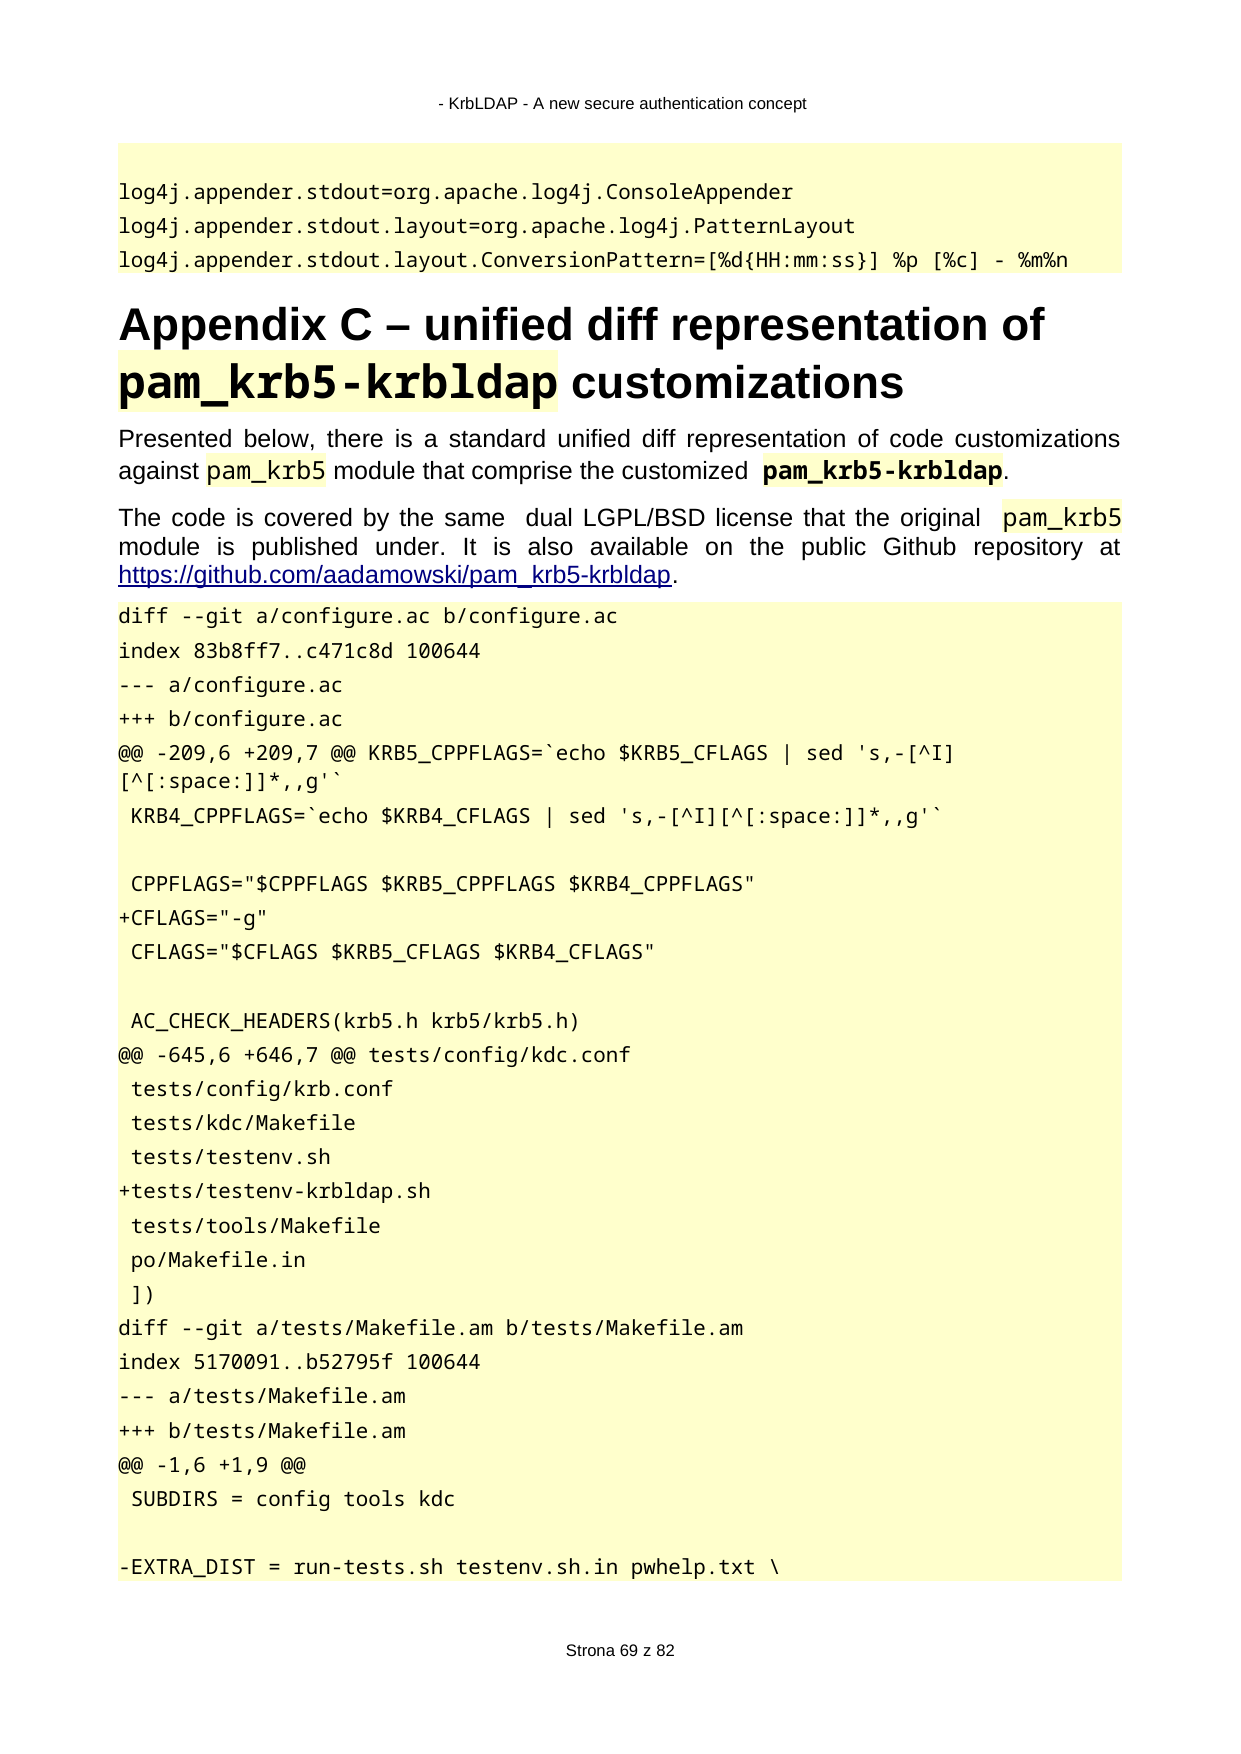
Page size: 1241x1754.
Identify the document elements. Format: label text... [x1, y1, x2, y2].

text log4j.appender.stdout.layout=org.apache.log4j.PatternLayout [118, 211, 1122, 239]
text index 83b8ff7..c471c8d 100644 [118, 636, 1122, 664]
text SUBDIRS = config tools kdc [118, 1484, 1122, 1512]
text -EXTRA_DIST = run-tests.sh testenv.sh.in pwhelp.txt \ [118, 1552, 1122, 1581]
text index 5170091..b52795f 100644 [118, 1347, 1122, 1376]
text --- a/tests/Makefile.am [118, 1382, 1122, 1410]
text tests/config/krb.conf [118, 1074, 1122, 1102]
text log4j.appender.stdout=org.apache.log4j.ConsoleAppender [118, 177, 1122, 205]
text CFLAGS="$CFLAGS $KRB5_CFLAGS $KRB4_CFLAGS" [118, 937, 1122, 966]
text @@ -645,6 +646,7 @@ tests/config/kdc.conf [118, 1040, 1122, 1068]
text CPPFLAGS="$CPPFLAGS $KRB5_CPPFLAGS $KRB4_CPPFLAGS" [118, 869, 1122, 897]
text @@ -209,6 +209,7 @@ KRB5_CPPFLAGS=`echo $KRB5_CFLAGS | sed 's,-[^I][^[:space:]]*,,g'` [118, 738, 1122, 795]
text diff --git a/tests/Makefile.am b/tests/Makefile.am [118, 1313, 1122, 1341]
text Presented below, there is a standard unified diff representation of code customizations against pam_krb5 module that comprise the customized pam_krb5-krbldap. [118, 425, 1122, 487]
text The code is covered by the same dual LGPL/BSD license that the original pam_krb5 module is published under. It is also available on the public Github repository at https://github.com/aadamowski/pam_krb5-krbldap. [118, 499, 1122, 589]
text +++ b/configure.ac [118, 704, 1122, 732]
subtitle Appendix C – unified diff representation of pam_krb5-krbldap customizations [118, 298, 1122, 412]
text +CFLAGS="-g" [118, 903, 1122, 931]
text ]) [118, 1279, 1122, 1307]
text --- a/configure.ac [118, 670, 1122, 698]
text tests/tools/Makefile [118, 1211, 1122, 1239]
text +tests/testenv-krbldap.sh [118, 1177, 1122, 1205]
text po/Makefile.in [118, 1245, 1122, 1273]
text KRB4_CPPFLAGS=`echo $KRB4_CFLAGS | sed 's,-[^I][^[:space:]]*,,g'` [118, 801, 1122, 829]
text @@ -1,6 +1,9 @@ [118, 1450, 1122, 1478]
text AC_CHECK_HEADERS(krb5.h krb5/krb5.h) [118, 1006, 1122, 1034]
text log4j.appender.stdout.layout.ConversionPattern=[%d{HH:mm:ss}] %p [%c] - %m%n [118, 245, 1122, 273]
text +++ b/tests/Makefile.am [118, 1416, 1122, 1444]
text diff --git a/configure.ac b/configure.ac [118, 602, 1122, 630]
text tests/testenv.sh [118, 1142, 1122, 1171]
text tests/kdc/Makefile [118, 1108, 1122, 1136]
